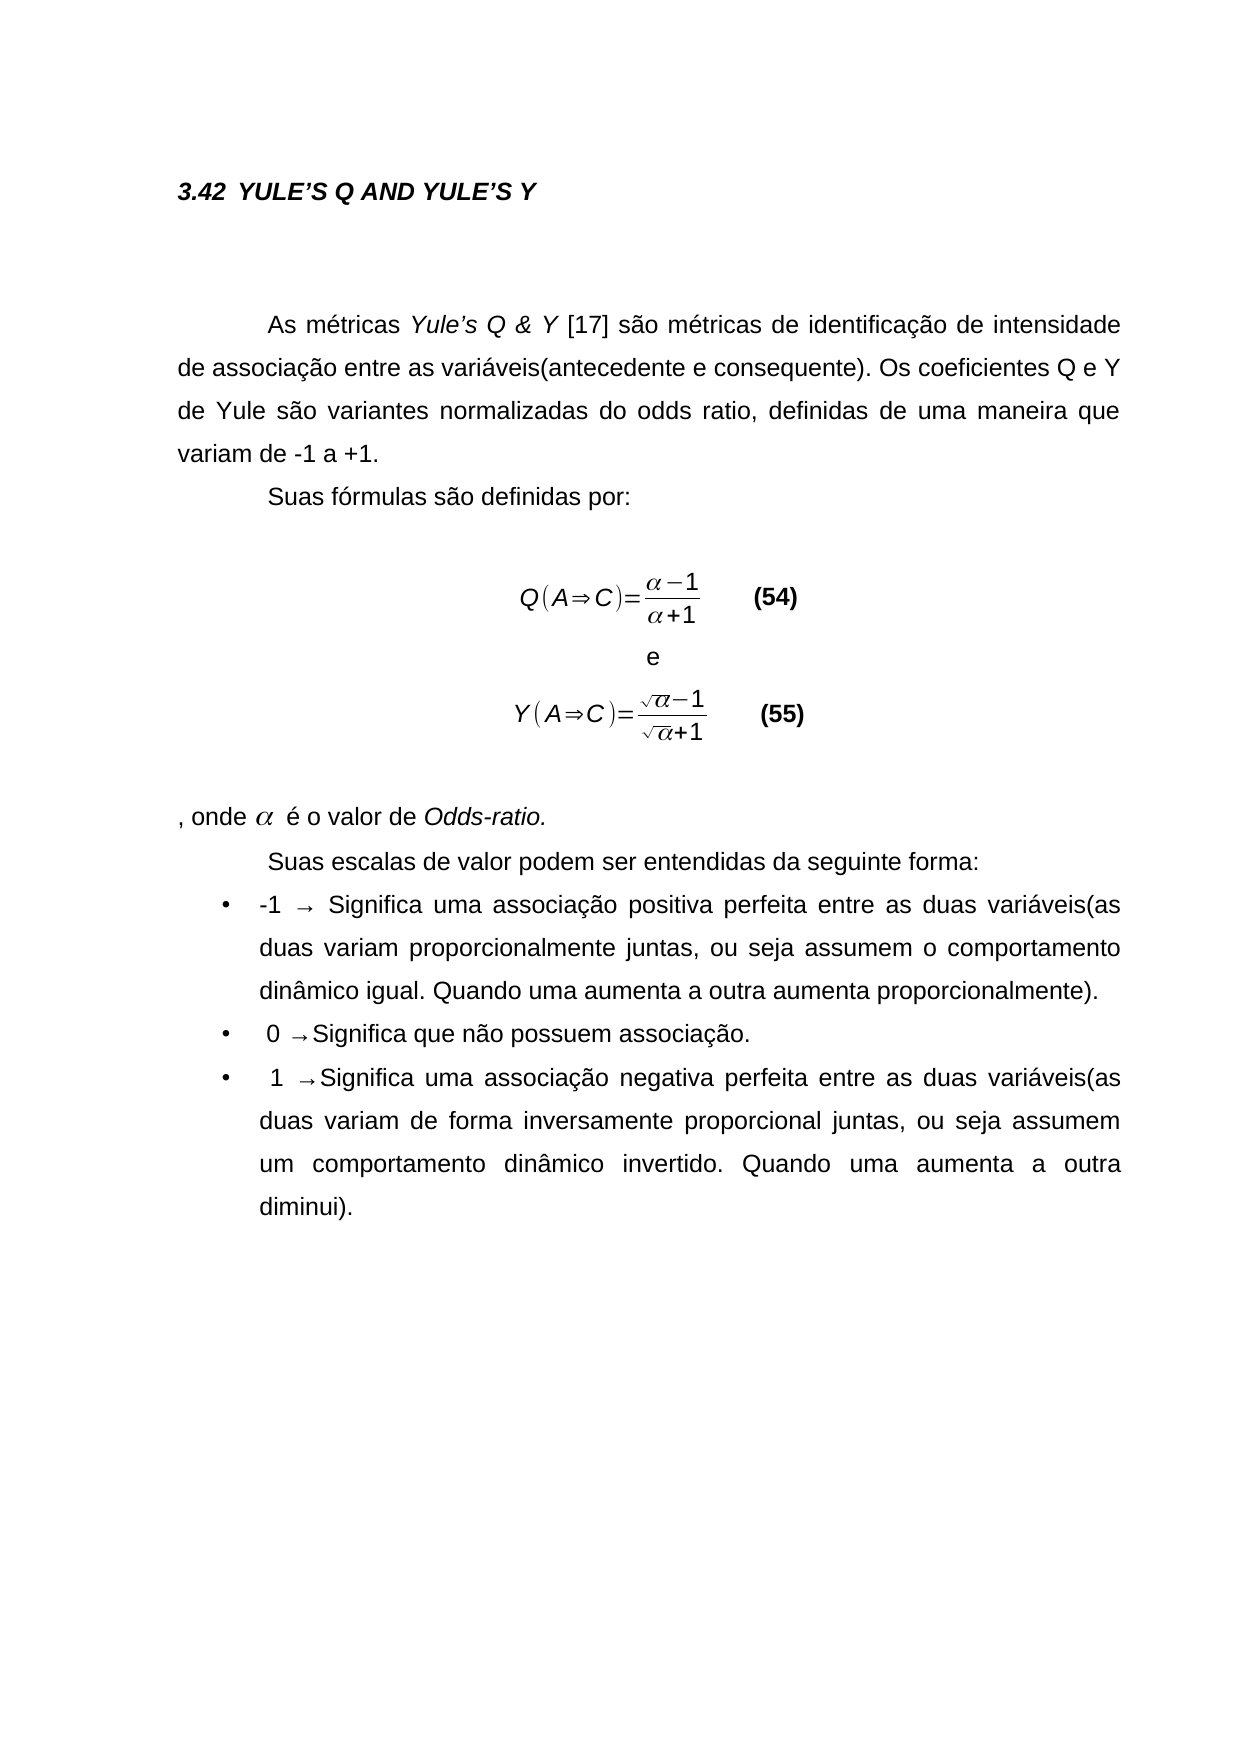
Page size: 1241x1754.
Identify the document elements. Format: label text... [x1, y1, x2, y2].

list -1 → Significa uma associação positiva perfeita entre as duas variáveis(as duas variam proporcionalmente juntas, ou seja assumem o comportamento dinâmico igual. Quando uma aumenta a outra aumenta proporcionalmente). [222, 890, 1122, 1005]
text e [177, 642, 1122, 671]
list 1 →Significa uma associação negativa perfeita entre as duas variáveis(as duas variam de forma inversamente proporcional juntas, ou seja assumem um comportamento dinâmico invertido. Quando uma aumenta a outra diminui). [222, 1063, 1122, 1221]
subtitle YULE’S Q AND YULE’S Y [177, 177, 1122, 206]
text As métricas Yule’s Q & Y [17] são métricas de identificação de intensidade de associação entre as variáveis(antecedente e consequente). Os coeficientes Q e Y de Yule são variantes normalizadas do odds ratio, definidas de uma maneira que variam de -1 a +1. [177, 310, 1122, 468]
text Suas fórmulas são definidas por: [177, 482, 1122, 511]
text (55) [177, 685, 1122, 745]
text , onde α é o valor de Odds-ratio. [177, 802, 1122, 832]
list 0 →Significa que não possuem associação. [222, 1019, 1122, 1048]
text Suas escalas de valor podem ser entendidas da seguinte forma: [177, 847, 1122, 876]
text (54) [177, 568, 1122, 628]
